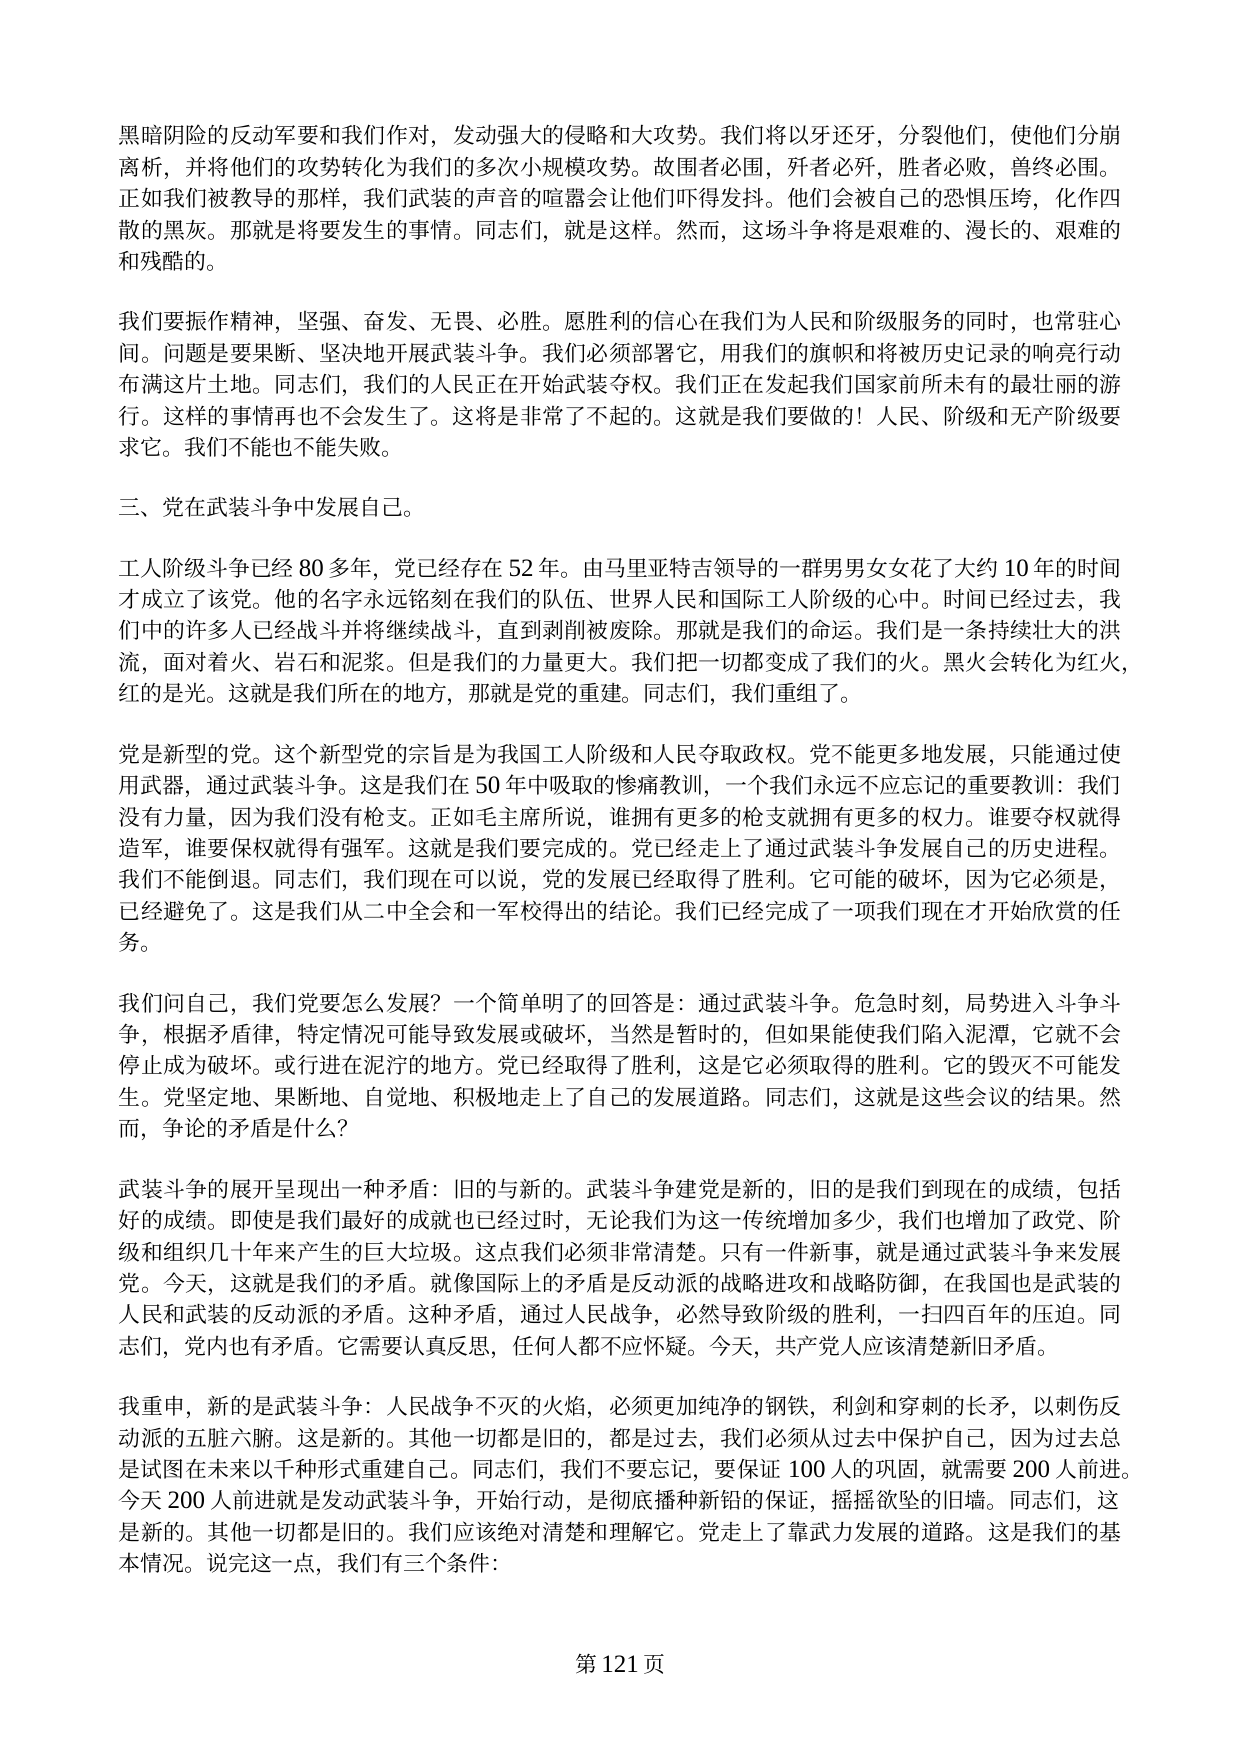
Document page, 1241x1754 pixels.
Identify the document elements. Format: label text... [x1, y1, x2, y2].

text 武装斗争的展开呈现出一种矛盾：旧的与新的。武装斗争建党是新的，旧的是我们到现在的成绩，包括好的成绩。即使是我们最好的成就也已经过时，无论我们为这一传统增加多少，我们也增加了政党、阶级和组织几十年来产生的巨大垃圾。这点我们必须非常清楚。只有一件新事，就是通过武装斗争来发展党。今天，这就是我们的矛盾。就像国际上的矛盾是反动派的战略进攻和战略防御，在我国也是武装的人民和武装的反动派的矛盾。这种矛盾，通过人民战争，必然导致阶级的胜利，一扫四百年的压迫。同志们，党内也有矛盾。它需要认真反思，任何人都不应怀疑。今天，共产党人应该清楚新旧矛盾。 [118, 1172, 1122, 1361]
text 三、党在武装斗争中发展自己。 [118, 491, 1122, 522]
text 党是新型的党。这个新型党的宗旨是为我国工人阶级和人民夺取政权。党不能更多地发展，只能通过使用武器，通过武装斗争。这是我们在50年中吸取的惨痛教训，一个我们永远不应忘记的重要教训：我们没有力量，因为我们没有枪支。正如毛主席所说，谁拥有更多的枪支就拥有更多的权力。谁要夺权就得造军，谁要保权就得有强军。这就是我们要完成的。党已经走上了通过武装斗争发展自己的历史进程。我们不能倒退。同志们，我们现在可以说，党的发展已经取得了胜利。它可能的破坏，因为它必须是，已经避免了。这是我们从二中全会和一军校得出的结论。我们已经完成了一项我们现在才开始欣赏的任务。 [118, 737, 1122, 957]
text 我们问自己，我们党要怎么发展？一个简单明了的回答是：通过武装斗争。危急时刻，局势进入斗争斗争，根据矛盾律，特定情况可能导致发展或破坏，当然是暂时的，但如果能使我们陷入泥潭，它就不会停止成为破坏。或行进在泥泞的地方。党已经取得了胜利，这是它必须取得的胜利。它的毁灭不可能发生。党坚定地、果断地、自觉地、积极地走上了自己的发展道路。同志们，这就是这些会议的结果。然而，争论的矛盾是什么？ [118, 986, 1122, 1143]
text 我们要振作精神，坚强、奋发、无畏、必胜。愿胜利的信心在我们为人民和阶级服务的同时，也常驻心间。问题是要果断、坚决地开展武装斗争。我们必须部署它，用我们的旗帜和将被历史记录的响亮行动布满这片土地。同志们，我们的人民正在开始武装夺权。我们正在发起我们国家前所未有的最壮丽的游行。这样的事情再也不会发生了。这将是非常了不起的。这就是我们要做的！人民、阶级和无产阶级要求它。我们不能也不能失败。 [118, 304, 1122, 462]
text 工人阶级斗争已经80多年，党已经存在52年。由马里亚特吉领导的一群男男女女花了大约10年的时间才成立了该党。他的名字永远铭刻在我们的队伍、世界人民和国际工人阶级的心中。时间已经过去，我们中的许多人已经战斗并将继续战斗，直到剥削被废除。那就是我们的命运。我们是一条持续壮大的洪流，面对着火、岩石和泥浆。但是我们的力量更大。我们把一切都变成了我们的火。黑火会转化为红火，红的是光。这就是我们所在的地方，那就是党的重建。同志们，我们重组了。 [118, 551, 1122, 708]
text 我重申，新的是武装斗争：人民战争不灭的火焰，必须更加纯净的钢铁，利剑和穿刺的长矛，以刺伤反动派的五脏六腑。这是新的。其他一切都是旧的，都是过去，我们必须从过去中保护自己，因为过去总是试图在未来以千种形式重建自己。同志们，我们不要忘记，要保证100人的巩固，就需要200人前进。今天200人前进就是发动武装斗争，开始行动，是彻底播种新铅的保证，摇摇欲坠的旧墙。同志们，这是新的。其他一切都是旧的。我们应该绝对清楚和理解它。党走上了靠武力发展的道路。这是我们的基本情况。说完这一点，我们有三个条件： [118, 1389, 1122, 1578]
text 黑暗阴险的反动军要和我们作对，发动强大的侵略和大攻势。我们将以牙还牙，分裂他们，使他们分崩离析，并将他们的攻势转化为我们的多次小规模攻势。故围者必围，歼者必歼，胜者必败，兽终必围。正如我们被教导的那样，我们武装的声音的喧嚣会让他们吓得发抖。他们会被自己的恐惧压垮，化作四散的黑灰。那就是将要发生的事情。同志们，就是这样。然而，这场斗争将是艰难的、漫长的、艰难的和残酷的。 [118, 118, 1122, 276]
